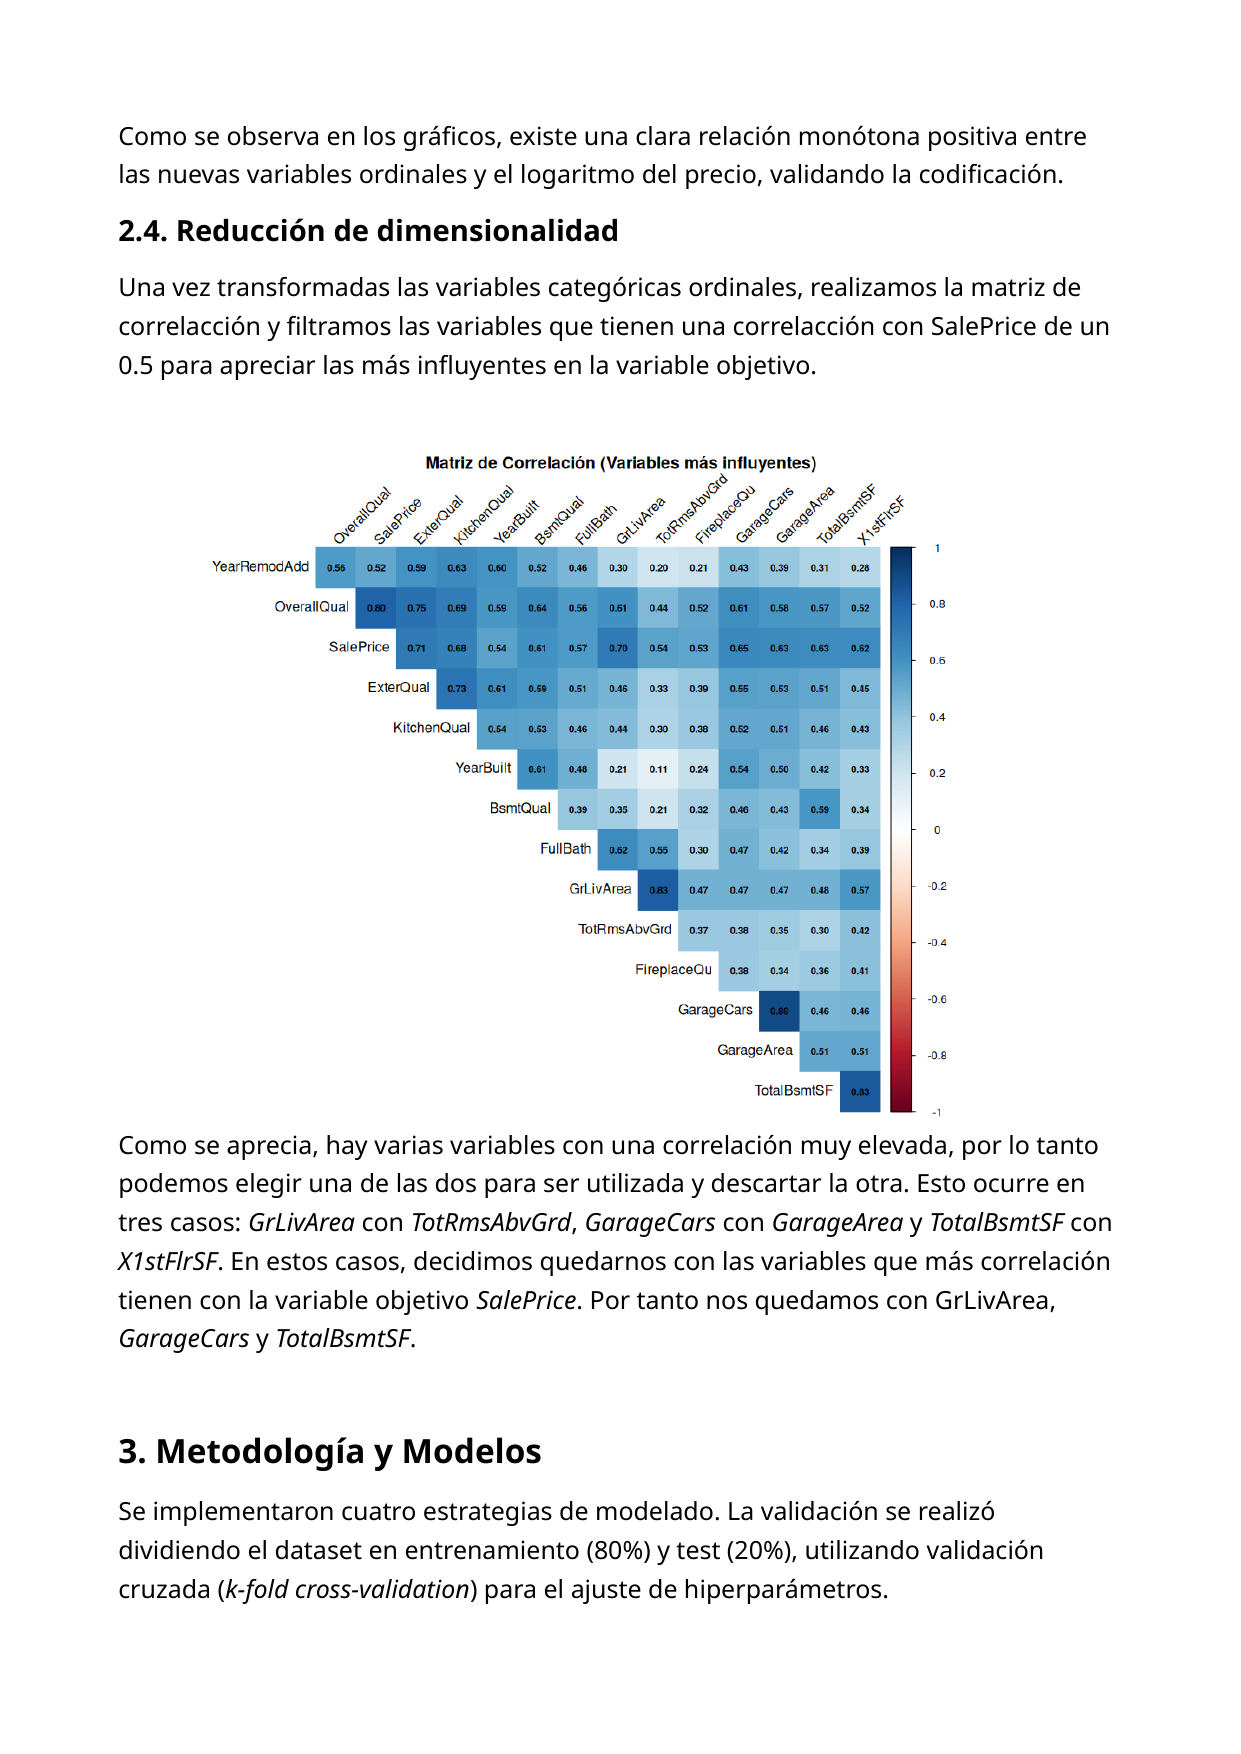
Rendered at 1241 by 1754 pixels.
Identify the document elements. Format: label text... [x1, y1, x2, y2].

subtitle 2.4. Reducción de dimensionalidad [118, 210, 1122, 250]
text Una vez transformadas las variables categóricas ordinales, realizamos la matriz de correlacción y filtramos las variables que tienen una correlacción con SalePrice de un 0.5 para apreciar las más influyentes en la variable objetivo. [118, 270, 1122, 382]
subtitle 3. Metodología y Modelos [118, 1428, 1122, 1473]
text Como se aprecia, hay varias variables con una correlación muy elevada, por lo tanto podemos elegir una de las dos para ser utilizada y descartar la otra. Esto ocurre en tres casos: GrLivArea con TotRmsAbvGrd, GarageCars con GarageArea y TotalBsmtSF con X1stFlrSF. En estos casos, decidimos quedarnos con las variables que más correlación tienen con la variable objetivo SalePrice. Por tanto nos quedamos con GrLivArea, GarageCars y TotalBsmtSF. [118, 1123, 1122, 1355]
picture [118, 454, 1123, 1123]
text Se implementaron cuatro estrategias de modelado. La validación se realizó dividiendo el dataset en entrenamiento (80%) y test (20%), utilizando validación cruzada (k-fold cross-validation) para el ajuste de hiperparámetros. [118, 1494, 1122, 1606]
text Como se observa en los gráficos, existe una clara relación monótona positiva entre las nuevas variables ordinales y el logaritmo del precio, validando la codificación. [118, 118, 1122, 191]
